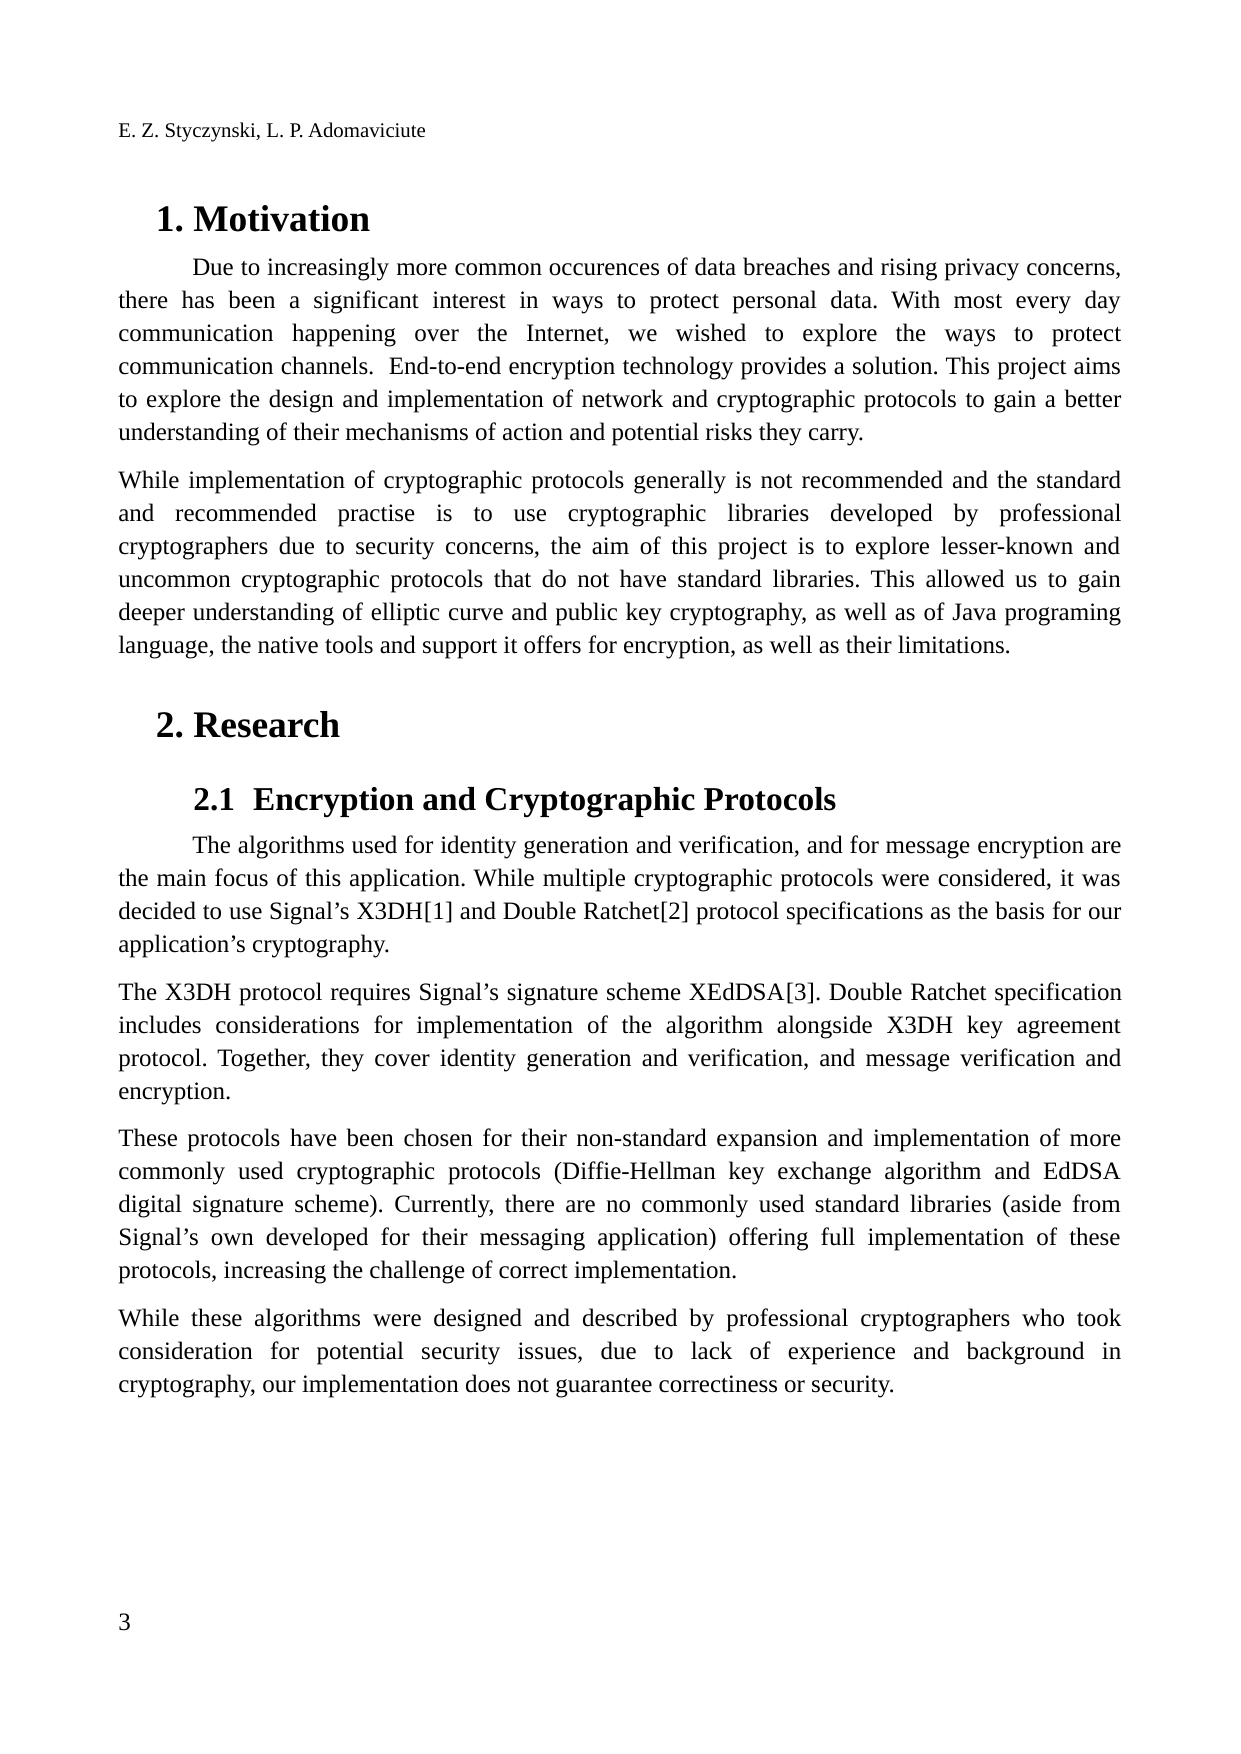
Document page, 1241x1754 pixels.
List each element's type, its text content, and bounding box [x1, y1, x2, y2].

subtitle Research [156, 703, 1122, 746]
text While these algorithms were designed and described by professional cryptographers who took consideration for potential security issues, due to lack of experience and background in cryptography, our implementation does not guarantee correctiness or security. [118, 1303, 1122, 1398]
text The algorithms used for identity generation and verification, and for message encryption are the main focus of this application. While multiple cryptographic protocols were considered, it was decided to use Signal’s X3DH[1] and Double Ratchet[2] protocol specifications as the basis for our application’s cryptography. [118, 830, 1122, 958]
text These protocols have been chosen for their non-standard expansion and implementation of more commonly used cryptographic protocols (Diffie-Hellman key exchange algorithm and EdDSA digital signature scheme). Currently, there are no commonly used standard libraries (aside from Signal’s own developed for their messaging application) offering full implementation of these protocols, increasing the challenge of correct implementation. [118, 1123, 1122, 1284]
text While implementation of cryptographic protocols generally is not recommended and the standard and recommended practise is to use cryptographic libraries developed by professional cryptographers due to security concerns, the aim of this project is to explore lesser-known and uncommon cryptographic protocols that do not have standard libraries. This allowed us to gain deeper understanding of elliptic curve and public key cryptography, as well as of Java programing language, the native tools and support it offers for encryption, as well as their limitations. [118, 465, 1122, 659]
subtitle Motivation [156, 197, 1122, 240]
text The X3DH protocol requires Signal’s signature scheme XEdDSA[3]. Double Ratchet specification includes considerations for implementation of the algorithm alongside X3DH key agreement protocol. Together, they cover identity generation and verification, and message verification and encryption. [118, 977, 1122, 1104]
text Due to increasingly more common occurences of data breaches and rising privacy concerns, there has been a significant interest in ways to protect personal data. With most every day communication happening over the Internet, we wished to explore the ways to protect communication channels. End-to-end encryption technology provides a solution. This project aims to explore the design and implementation of network and cryptographic protocols to gain a better understanding of their mechanisms of action and potential risks they carry. [118, 252, 1122, 446]
subtitle Encryption and Cryptographic Protocols [193, 779, 1122, 817]
